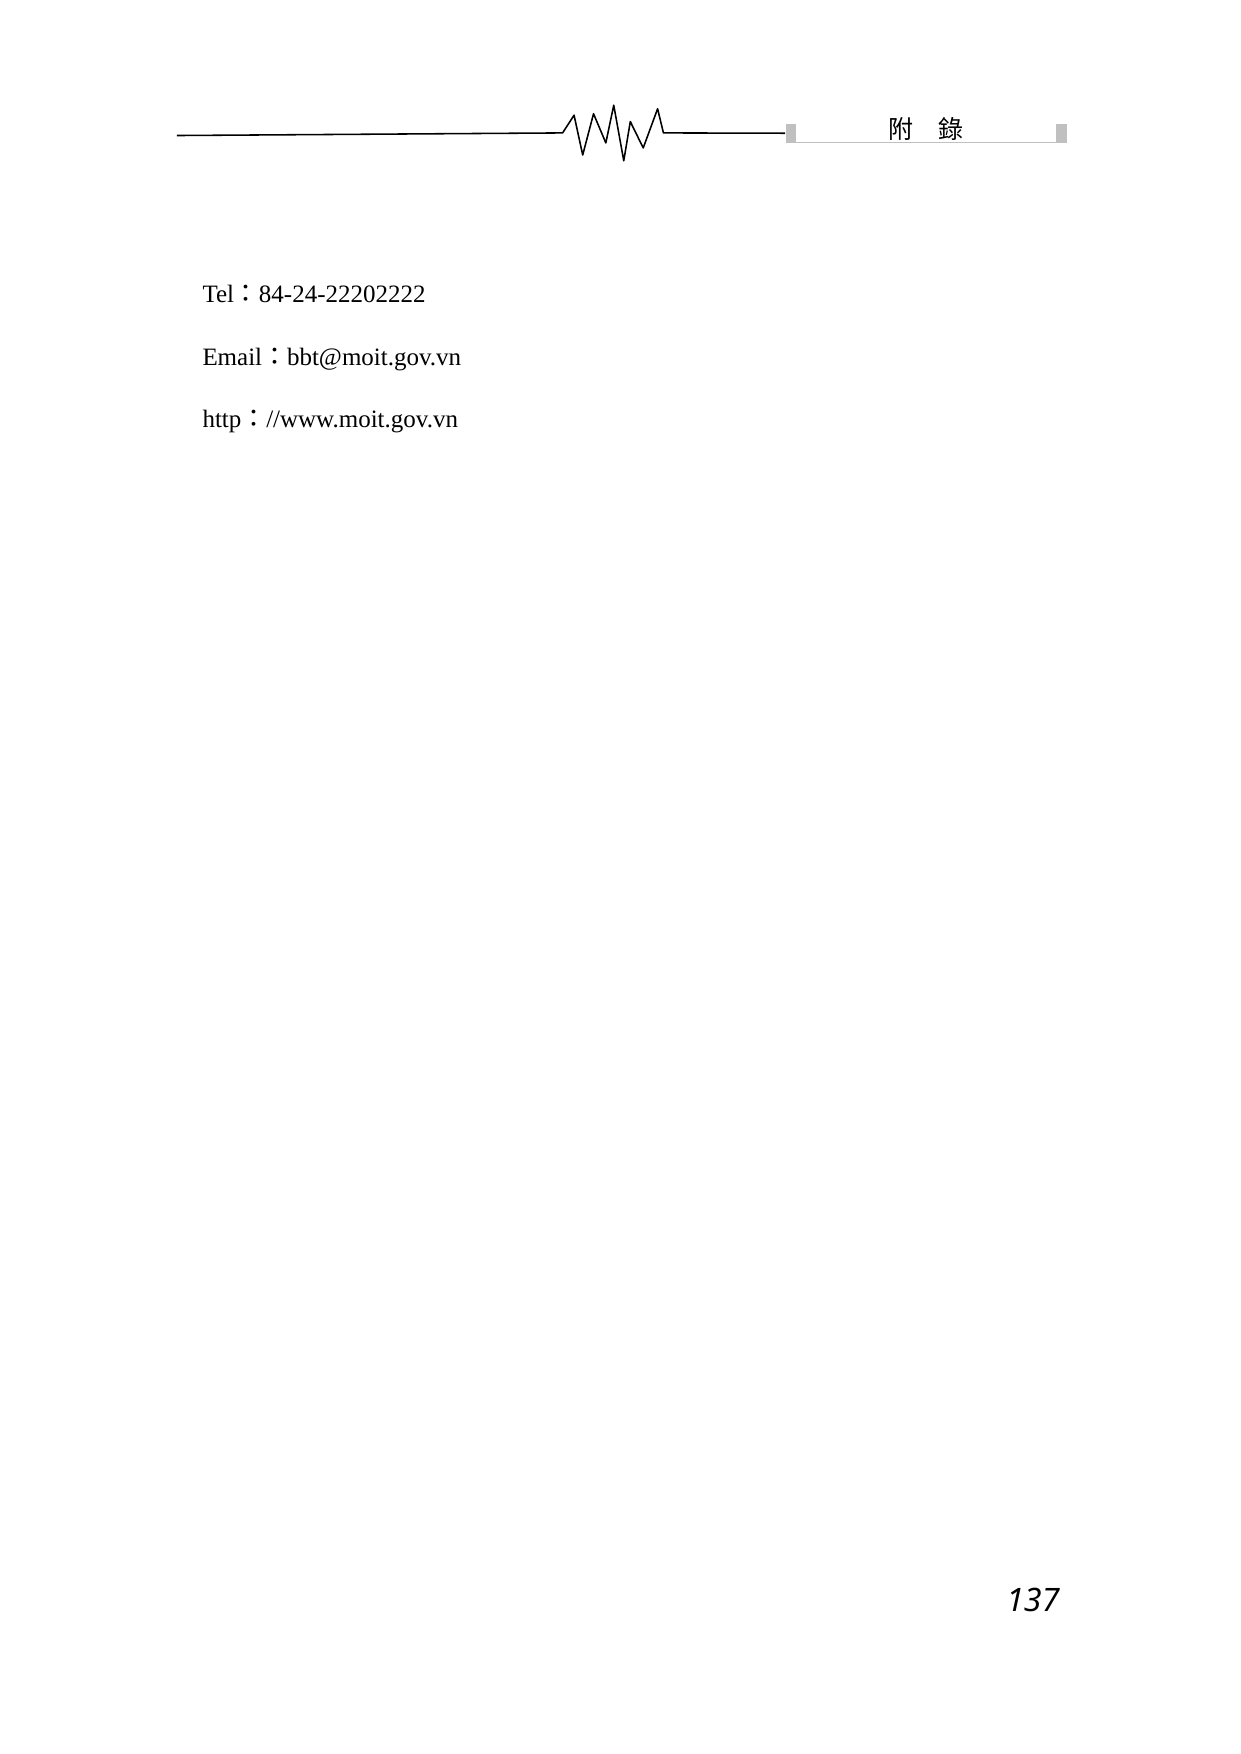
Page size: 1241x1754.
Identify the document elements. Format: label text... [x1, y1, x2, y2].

text Email：bbt@moit.gov.vn [202, 313, 1063, 375]
text Tel：84-24-22202222 [202, 250, 1063, 313]
text http：//www.moit.gov.vn [202, 375, 1063, 438]
